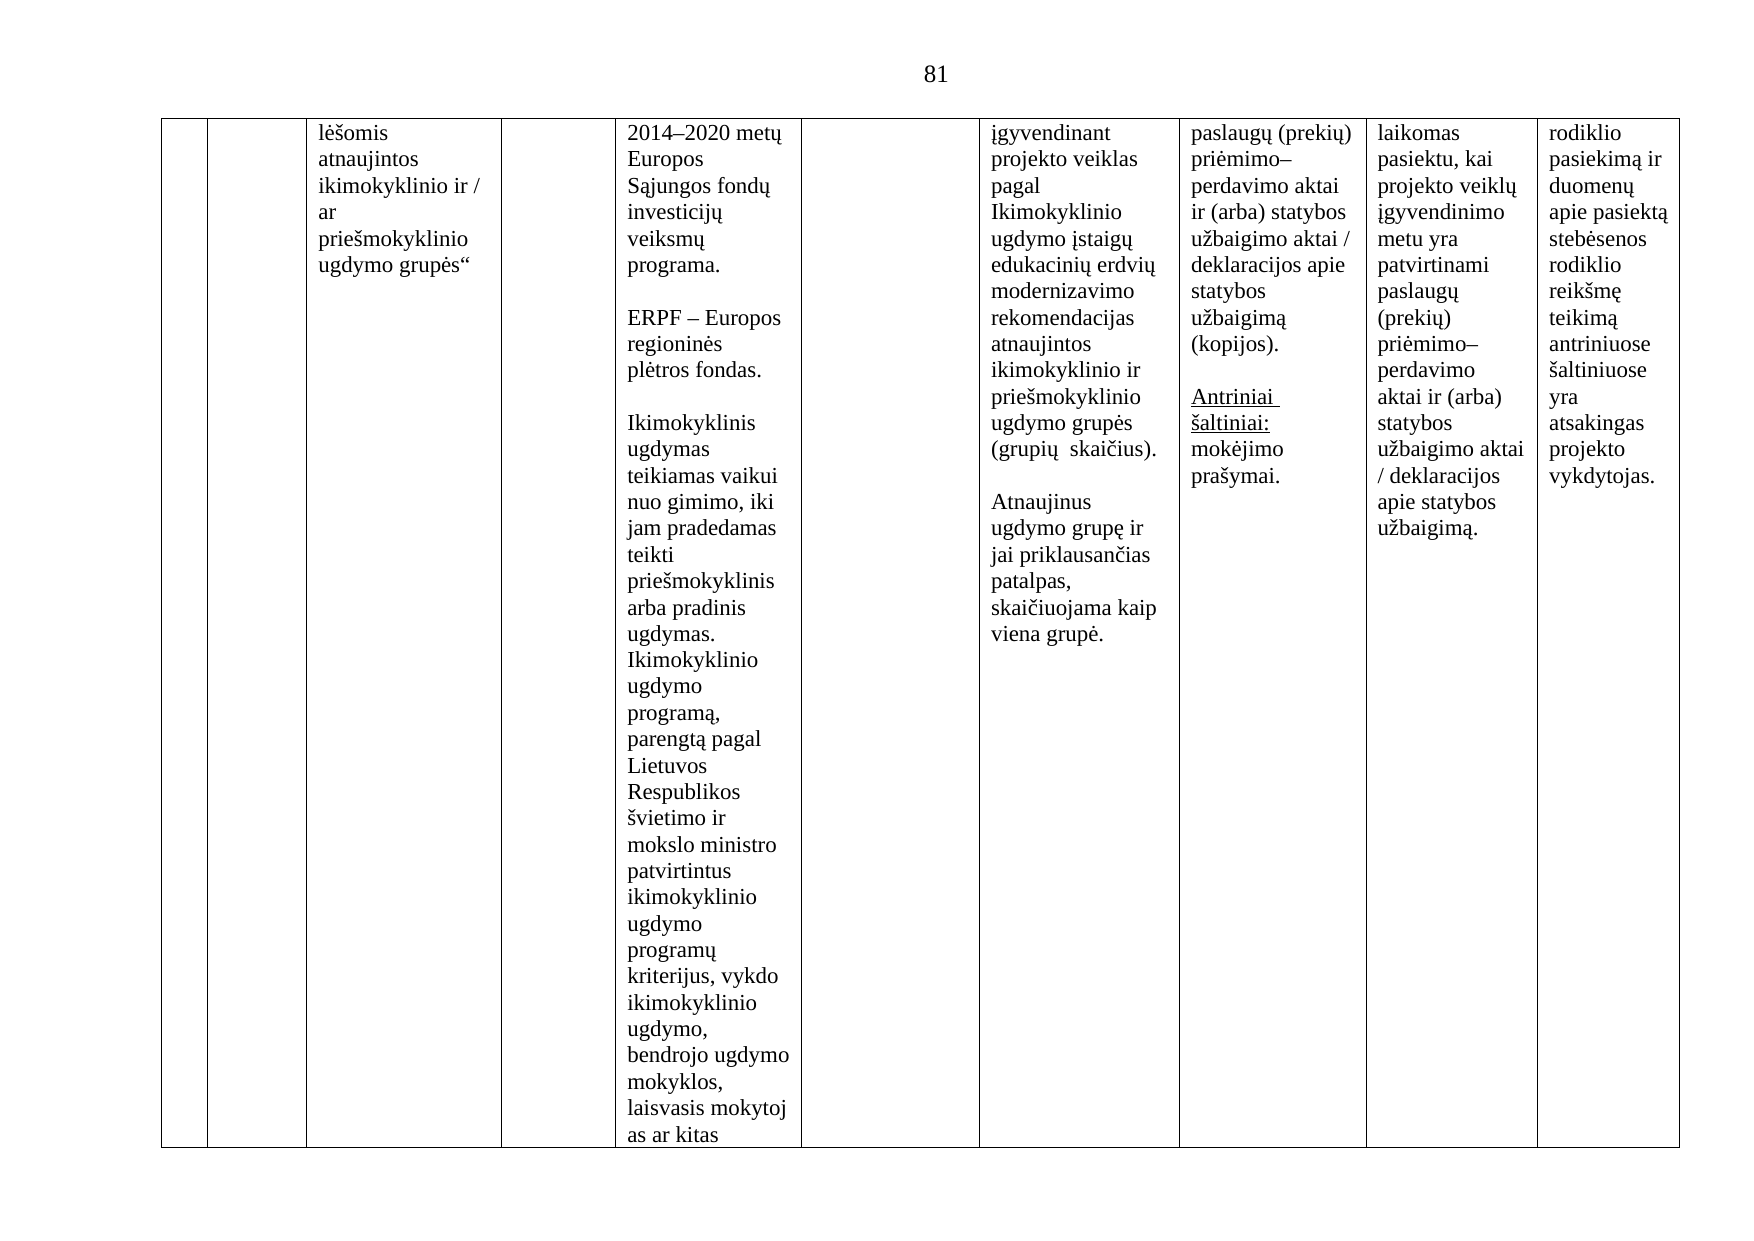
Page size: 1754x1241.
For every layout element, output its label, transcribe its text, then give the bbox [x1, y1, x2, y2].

table_cell lėšomis atnaujintos ikimokyklinio ir / ar priešmokyklinio ugdymo grupės“ [307, 119, 501, 1147]
table_cell 2014–2020 metų Europos Sąjungos fondų investicijų veiksmų programa. ERPF – Europos regioninės plėtros fondas. Ikimokyklinis ugdymas teikiamas vaikui nuo gimimo, iki jam pradedamas teikti priešmokyklinis arba pradinis ugdymas. Ikimokyklinio ugdymo programą, parengtą pagal Lietuvos Respublikos švietimo ir mokslo ministro patvirtintus ikimokyklinio ugdymo programų kriterijus, vykdo ikimokyklinio ugdymo, bendrojo ugdymo mokyklos, laisvasis mokytojas ar kitas [616, 119, 801, 1147]
table_cell laikomas pasiektu, kai projekto veiklų įgyvendinimo metu yra patvirtinami paslaugų (prekių) priėmimo–perdavimo aktai ir (arba) statybos užbaigimo aktai / deklaracijos apie statybos užbaigimą. [1367, 119, 1537, 1147]
table_cell [208, 119, 306, 1147]
table_cell rodiklio pasiekimą ir duomenų apie pasiektą stebėsenos rodiklio reikšmę teikimą antriniuose šaltiniuose yra atsakingas projekto vykdytojas. [1538, 119, 1679, 1147]
table_cell [502, 119, 615, 1147]
table_cell paslaugų (prekių) priėmimo–perdavimo aktai ir (arba) statybos užbaigimo aktai / deklaracijos apie statybos užbaigimą (kopijos). Antriniai šaltiniai: mokėjimo prašymai. [1180, 119, 1366, 1147]
table_cell [162, 119, 207, 1147]
table_cell [802, 119, 979, 1147]
table_cell įgyvendinant projekto veiklas pagal Ikimokyklinio ugdymo įstaigų edukacinių erdvių modernizavimo rekomendacijas atnaujintos ikimokyklinio ir priešmokyklinio ugdymo grupės (grupių skaičius). Atnaujinus ugdymo grupę ir jai priklausančias patalpas, skaičiuojama kaip viena grupė. [980, 119, 1179, 1147]
